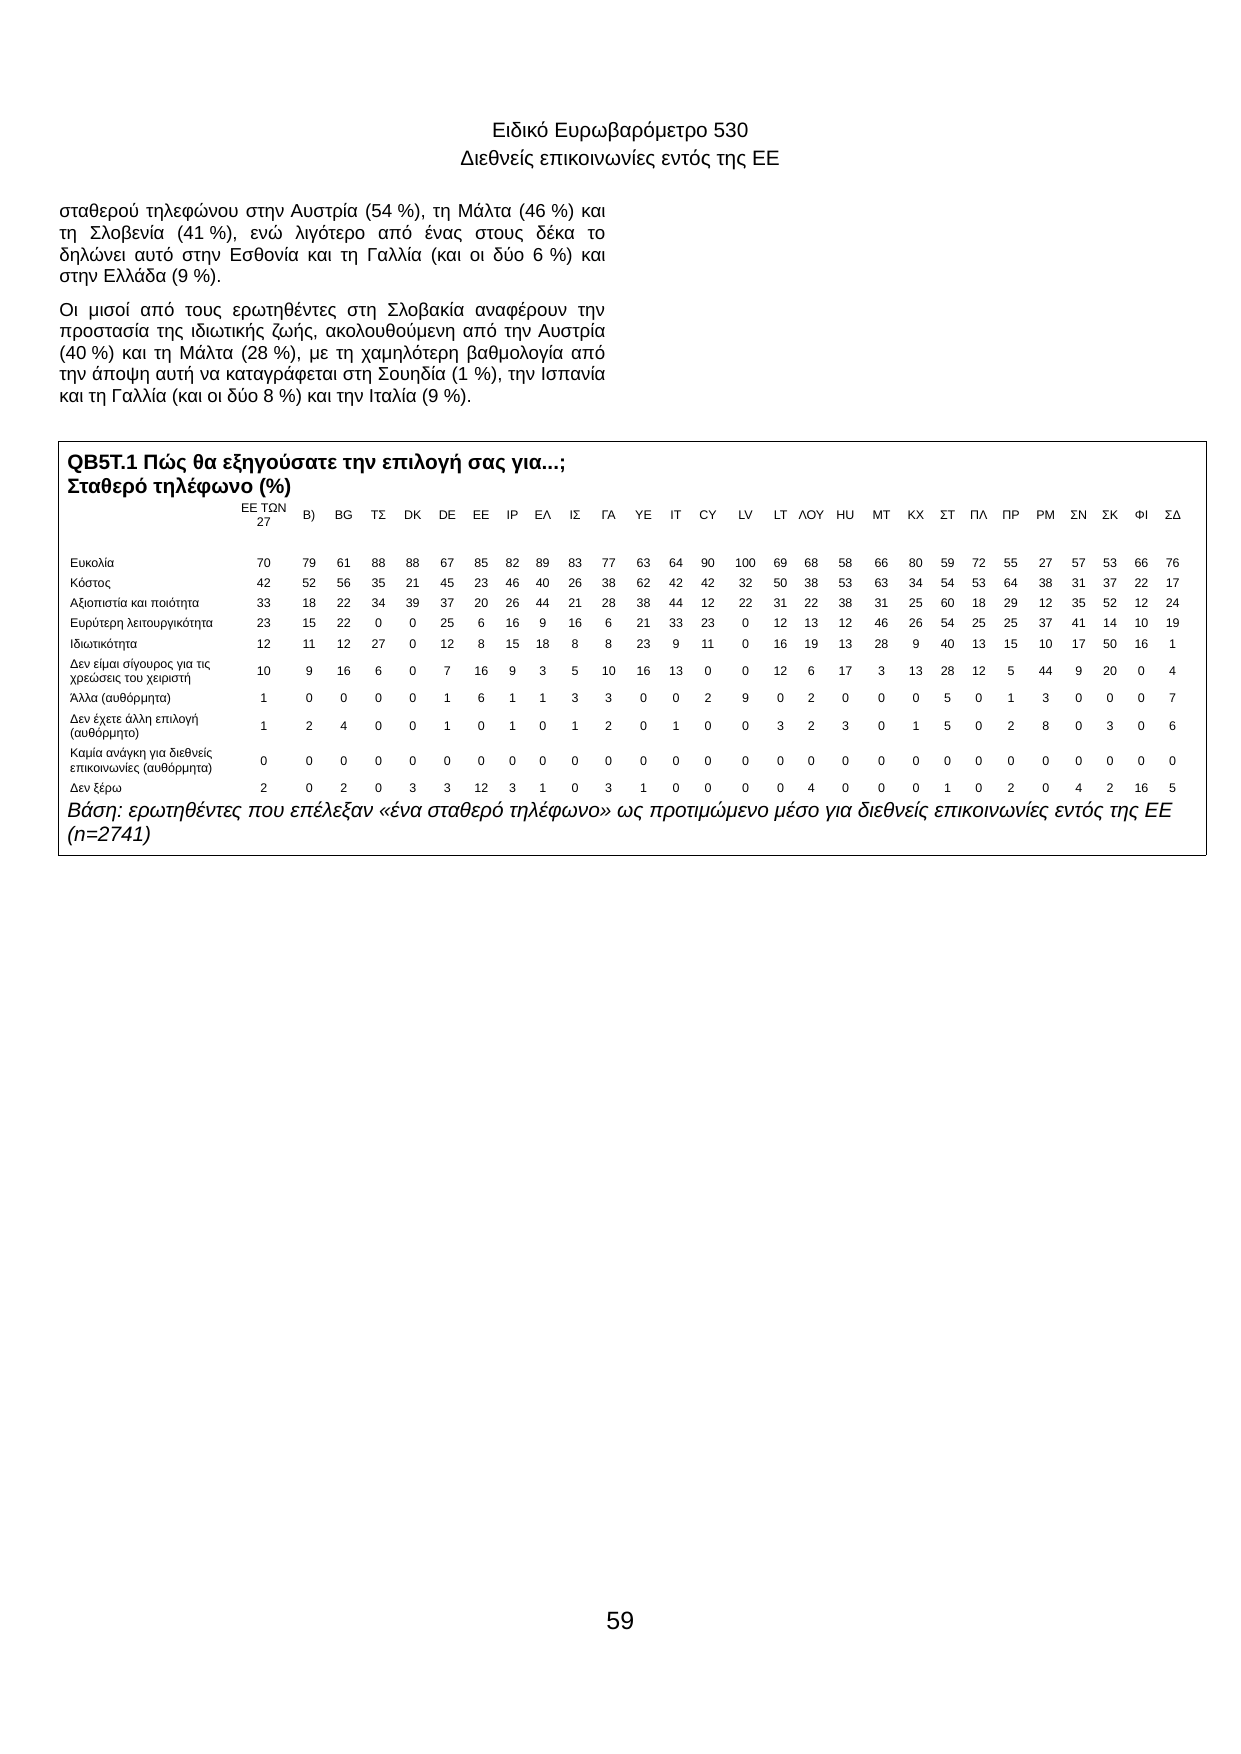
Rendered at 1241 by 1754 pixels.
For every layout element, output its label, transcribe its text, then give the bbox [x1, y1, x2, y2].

table_cell 42 [690, 573, 725, 593]
table_header LV [725, 498, 766, 532]
table_cell 32 [725, 573, 766, 593]
table_cell 0 [725, 613, 766, 633]
table_header ΣΔ [1156, 498, 1189, 532]
table_cell 1 [1156, 634, 1189, 654]
table_cell 38 [795, 573, 827, 593]
table_cell 3 [1027, 688, 1064, 708]
table_cell [361, 533, 395, 553]
table_cell [625, 533, 661, 553]
table_cell 9 [899, 634, 932, 654]
table_cell 25 [994, 613, 1027, 633]
table_cell [235, 533, 292, 553]
table_cell 52 [1093, 593, 1127, 613]
table_cell 26 [558, 573, 592, 593]
table_cell 25 [899, 593, 932, 613]
table_cell 0 [1027, 743, 1064, 778]
table_cell 59 [932, 553, 963, 573]
table_cell 15 [498, 634, 527, 654]
table_cell 4 [326, 709, 361, 743]
table_cell [766, 533, 795, 553]
table_cell 0 [899, 743, 932, 778]
table_cell Ευκολία [67, 553, 235, 573]
table_cell 3 [827, 709, 863, 743]
table_cell 63 [625, 553, 661, 573]
table_cell [725, 533, 766, 553]
table_cell 0 [292, 778, 326, 798]
table_cell Αξιοπιστία και ποιότητα [67, 593, 235, 613]
table_cell 5 [558, 654, 592, 688]
table_cell Ιδιωτικότητα [67, 634, 235, 654]
table_cell 15 [292, 613, 326, 633]
table_cell 16 [464, 654, 498, 688]
table_cell 3 [766, 709, 795, 743]
table_cell [292, 533, 326, 553]
table_cell [899, 533, 932, 553]
table_cell 0 [1027, 778, 1064, 798]
table_cell 0 [395, 688, 430, 708]
table_cell 12 [464, 778, 498, 798]
table_cell 3 [430, 778, 464, 798]
table_cell 16 [558, 613, 592, 633]
table_cell 55 [994, 553, 1027, 573]
table_cell 8 [1027, 709, 1064, 743]
table_cell 64 [994, 573, 1027, 593]
table_cell 31 [1064, 573, 1093, 593]
table_cell 38 [592, 573, 625, 593]
table_cell 23 [235, 613, 292, 633]
table_cell [527, 533, 558, 553]
table_header ΕΕ ΤΩΝ 27 [235, 498, 292, 532]
table_cell 0 [994, 743, 1027, 778]
table_cell 12 [326, 634, 361, 654]
table_cell 7 [430, 654, 464, 688]
table_cell 0 [592, 743, 625, 778]
table_cell 0 [1064, 743, 1093, 778]
table_cell 0 [963, 778, 994, 798]
table_cell [395, 533, 430, 553]
text Σταθερό τηλέφωνο (%) [67, 474, 1197, 498]
table_cell 1 [498, 688, 527, 708]
table_cell 12 [766, 654, 795, 688]
table_cell 10 [592, 654, 625, 688]
table_cell Καμία ανάγκη για διεθνείς επικοινωνίες (αυθόρμητα) [67, 743, 235, 778]
table_header CY [690, 498, 725, 532]
table_cell 50 [766, 573, 795, 593]
table_cell 60 [932, 593, 963, 613]
table_cell 0 [827, 688, 863, 708]
table_cell 18 [527, 634, 558, 654]
table_cell 67 [430, 553, 464, 573]
table_cell 39 [395, 593, 430, 613]
table_cell [1064, 533, 1093, 553]
table_cell 34 [361, 593, 395, 613]
table_cell 0 [932, 743, 963, 778]
table_cell 4 [1156, 654, 1189, 688]
table_cell Κόστος [67, 573, 235, 593]
text QB5T.1 Πώς θα εξηγούσατε την επιλογή σας για...; [67, 450, 1197, 474]
table_cell 11 [292, 634, 326, 654]
table_cell 6 [464, 688, 498, 708]
table_cell 0 [292, 743, 326, 778]
table_cell 90 [690, 553, 725, 573]
table_cell 13 [963, 634, 994, 654]
table_header ΕΕ [464, 498, 498, 532]
table_cell 6 [1156, 709, 1189, 743]
table_cell 0 [235, 743, 292, 778]
table_cell 12 [827, 613, 863, 633]
table_cell 0 [361, 778, 395, 798]
table_cell 16 [625, 654, 661, 688]
table_cell 0 [690, 654, 725, 688]
table_cell 41 [1064, 613, 1093, 633]
table_cell 2 [592, 709, 625, 743]
table_cell 12 [963, 654, 994, 688]
table_cell 66 [1127, 553, 1156, 573]
table_cell 4 [795, 778, 827, 798]
table_cell 0 [766, 688, 795, 708]
table_cell 3 [498, 778, 527, 798]
table_cell 0 [725, 709, 766, 743]
table_header [67, 498, 235, 532]
table_cell 1 [527, 688, 558, 708]
table_cell 22 [795, 593, 827, 613]
table_cell 21 [625, 613, 661, 633]
table_cell 44 [527, 593, 558, 613]
table_cell 13 [827, 634, 863, 654]
table_cell 25 [430, 613, 464, 633]
table_cell [464, 533, 498, 553]
table_cell 0 [395, 709, 430, 743]
table_header ΤΣ [361, 498, 395, 532]
table_header DK [395, 498, 430, 532]
table_cell 22 [326, 613, 361, 633]
table_cell 0 [725, 743, 766, 778]
table_header ΚΧ [899, 498, 932, 532]
table_cell 85 [464, 553, 498, 573]
table_cell 53 [1093, 553, 1127, 573]
table_cell 33 [661, 613, 690, 633]
table_cell 42 [235, 573, 292, 593]
table_cell 0 [1127, 688, 1156, 708]
table_cell 53 [963, 573, 994, 593]
table_cell 9 [725, 688, 766, 708]
table_cell 3 [592, 688, 625, 708]
table_cell 0 [1064, 709, 1093, 743]
table_header ΣΝ [1064, 498, 1093, 532]
table_header ΕΛ [527, 498, 558, 532]
table_cell 52 [292, 573, 326, 593]
table_cell 82 [498, 553, 527, 573]
table_cell 0 [558, 743, 592, 778]
table_cell Άλλα (αυθόρμητα) [67, 688, 235, 708]
table_cell 0 [827, 778, 863, 798]
table_cell 6 [464, 613, 498, 633]
table_cell 16 [1127, 634, 1156, 654]
table_cell 4 [1064, 778, 1093, 798]
table_cell 0 [558, 778, 592, 798]
table_cell 0 [1127, 709, 1156, 743]
table_cell 2 [690, 688, 725, 708]
table_cell 18 [292, 593, 326, 613]
table_cell 34 [899, 573, 932, 593]
table_cell 0 [430, 743, 464, 778]
table_cell 20 [1093, 654, 1127, 688]
table_cell 0 [1127, 654, 1156, 688]
table_cell 0 [690, 743, 725, 778]
table_cell 2 [292, 709, 326, 743]
table_cell 0 [661, 778, 690, 798]
table_cell 22 [1127, 573, 1156, 593]
table_cell 63 [863, 573, 899, 593]
text σταθερού τηλεφώνου στην Αυστρία (54 %), τη Μάλτα (46 %) και τη Σλοβενία (41 %), ενώ λιγότερο από ένας στους δέκα το δηλώνει αυτό στην Εσθονία και τη Γαλλία (και οι δύο 6 %) και στην Ελλάδα (9 %). [59, 200, 605, 287]
table_cell [1027, 533, 1064, 553]
table_cell 12 [235, 634, 292, 654]
table_cell [1093, 533, 1127, 553]
table_cell 23 [625, 634, 661, 654]
table_cell 37 [430, 593, 464, 613]
table_cell 40 [932, 634, 963, 654]
table_cell 0 [498, 743, 527, 778]
table_header ΙΣ [558, 498, 592, 532]
table_cell 27 [361, 634, 395, 654]
table_cell 83 [558, 553, 592, 573]
table_cell 2 [1093, 778, 1127, 798]
table_cell [690, 533, 725, 553]
table_cell 3 [558, 688, 592, 708]
table_cell 56 [326, 573, 361, 593]
table_cell 88 [361, 553, 395, 573]
table_cell 0 [1156, 743, 1189, 778]
table_cell 0 [527, 743, 558, 778]
table_cell [67, 533, 235, 553]
table_cell 22 [326, 593, 361, 613]
table_cell 6 [361, 654, 395, 688]
table_header ΜΤ [863, 498, 899, 532]
table_header HU [827, 498, 863, 532]
table_cell 20 [464, 593, 498, 613]
table_cell 1 [932, 778, 963, 798]
table_cell 46 [498, 573, 527, 593]
table_cell 0 [625, 688, 661, 708]
table_cell 5 [932, 688, 963, 708]
table_cell 22 [725, 593, 766, 613]
table_cell 9 [527, 613, 558, 633]
table_cell 57 [1064, 553, 1093, 573]
table_cell 44 [661, 593, 690, 613]
table_cell 5 [994, 654, 1027, 688]
table_cell 2 [235, 778, 292, 798]
table_cell 12 [430, 634, 464, 654]
table_header LT [766, 498, 795, 532]
table_header ΠΡ [994, 498, 1027, 532]
table_cell 1 [235, 688, 292, 708]
table_cell 1 [527, 778, 558, 798]
table_cell 1 [661, 709, 690, 743]
table_cell 66 [863, 553, 899, 573]
table_cell 88 [395, 553, 430, 573]
table_cell Ευρύτερη λειτουργικότητα [67, 613, 235, 633]
table_header ΦΙ [1127, 498, 1156, 532]
table_cell 2 [994, 709, 1027, 743]
table_cell 15 [994, 634, 1027, 654]
table_cell 6 [592, 613, 625, 633]
table_cell 9 [1064, 654, 1093, 688]
table_cell 40 [527, 573, 558, 593]
table_cell 0 [963, 688, 994, 708]
table_cell 21 [558, 593, 592, 613]
table_header IT [661, 498, 690, 532]
table_cell 19 [795, 634, 827, 654]
table_cell 46 [863, 613, 899, 633]
table_cell 9 [292, 654, 326, 688]
table_cell 23 [464, 573, 498, 593]
table_cell 0 [625, 709, 661, 743]
table_cell 44 [1027, 654, 1064, 688]
table_cell 11 [690, 634, 725, 654]
table_cell 3 [395, 778, 430, 798]
table_cell 0 [766, 778, 795, 798]
table_cell 2 [994, 778, 1027, 798]
table_cell 23 [690, 613, 725, 633]
table_header ΣΚ [1093, 498, 1127, 532]
table_cell 0 [361, 743, 395, 778]
table_cell 28 [932, 654, 963, 688]
table_cell 10 [1127, 613, 1156, 633]
table_cell 0 [795, 743, 827, 778]
table_cell 53 [827, 573, 863, 593]
table_cell 0 [395, 654, 430, 688]
table_header BG [326, 498, 361, 532]
table_cell 0 [661, 688, 690, 708]
table_cell 0 [1093, 743, 1127, 778]
table_cell 24 [1156, 593, 1189, 613]
table_cell 38 [827, 593, 863, 613]
table_cell 25 [963, 613, 994, 633]
table_cell 0 [766, 743, 795, 778]
table_cell 1 [558, 709, 592, 743]
table_cell 26 [899, 613, 932, 633]
table_cell [994, 533, 1027, 553]
table_cell [932, 533, 963, 553]
table_cell [1127, 533, 1156, 553]
table_cell 17 [827, 654, 863, 688]
table_cell 0 [361, 613, 395, 633]
table_cell 3 [527, 654, 558, 688]
table_cell [592, 533, 625, 553]
table_cell 2 [326, 778, 361, 798]
table_cell 0 [326, 743, 361, 778]
table_cell 1 [498, 709, 527, 743]
table_cell 62 [625, 573, 661, 593]
table_cell 58 [827, 553, 863, 573]
table_cell 1 [625, 778, 661, 798]
table_cell 0 [899, 778, 932, 798]
table_cell 37 [1093, 573, 1127, 593]
table_cell 1 [994, 688, 1027, 708]
table_header Β) [292, 498, 326, 532]
table_cell 38 [1027, 573, 1064, 593]
table_cell 0 [527, 709, 558, 743]
table_header ΙΡ [498, 498, 527, 532]
table_cell 17 [1156, 573, 1189, 593]
table_cell 18 [963, 593, 994, 613]
table_cell 0 [863, 709, 899, 743]
table_cell 0 [1127, 743, 1156, 778]
table_cell 0 [690, 709, 725, 743]
table_cell 17 [1064, 634, 1093, 654]
table_cell 0 [361, 709, 395, 743]
text Οι μισοί από τους ερωτηθέντες στη Σλοβακία αναφέρουν την προστασία της ιδιωτικής ζωής, ακολουθούμενη από την Αυστρία (40 %) και τη Μάλτα (28 %), με τη χαμηλότερη βαθμολογία από την άποψη αυτή να καταγράφεται στη Σουηδία (1 %), την Ισπανία και τη Γαλλία (και οι δύο 8 %) και την Ιταλία (9 %). [59, 298, 605, 406]
table_cell [1156, 533, 1189, 553]
table_cell 16 [766, 634, 795, 654]
table_cell 16 [1127, 778, 1156, 798]
table_cell 100 [725, 553, 766, 573]
table_cell 2 [795, 709, 827, 743]
table_cell 61 [326, 553, 361, 573]
table_cell 64 [661, 553, 690, 573]
table_cell 0 [963, 709, 994, 743]
table_cell 0 [361, 688, 395, 708]
table_cell 35 [1064, 593, 1093, 613]
table_cell 76 [1156, 553, 1189, 573]
table_cell 3 [863, 654, 899, 688]
table_cell 1 [430, 709, 464, 743]
table_cell Δεν έχετε άλλη επιλογή (αυθόρμητο) [67, 709, 235, 743]
table_cell 10 [1027, 634, 1064, 654]
table_cell 12 [690, 593, 725, 613]
table_cell 1 [430, 688, 464, 708]
table_cell 0 [827, 743, 863, 778]
table_cell [498, 533, 527, 553]
table_cell 9 [498, 654, 527, 688]
table_cell 5 [1156, 778, 1189, 798]
table_cell 38 [625, 593, 661, 613]
table_cell 68 [795, 553, 827, 573]
table_cell 35 [361, 573, 395, 593]
table_cell 42 [661, 573, 690, 593]
table_cell 9 [661, 634, 690, 654]
table_cell 0 [625, 743, 661, 778]
table_header DE [430, 498, 464, 532]
table_header ΛΟΥ [795, 498, 827, 532]
table_cell [558, 533, 592, 553]
table_cell 6 [795, 654, 827, 688]
text Βάση: ερωτηθέντες που επέλεξαν «ένα σταθερό τηλέφωνο» ως προτιμώμενο μέσο για διεθνείς επικοινωνίες εντός της ΕΕ (n=2741) [67, 798, 1197, 846]
table_cell 29 [994, 593, 1027, 613]
table_cell 0 [725, 654, 766, 688]
table_cell 54 [932, 573, 963, 593]
table_cell 31 [766, 593, 795, 613]
table_cell 33 [235, 593, 292, 613]
table_cell 2 [795, 688, 827, 708]
table_cell 70 [235, 553, 292, 573]
table_cell 0 [464, 743, 498, 778]
table_header ΠΛ [963, 498, 994, 532]
table_cell [827, 533, 863, 553]
table_cell [963, 533, 994, 553]
table_cell 31 [863, 593, 899, 613]
table_cell [863, 533, 899, 553]
table_cell 8 [464, 634, 498, 654]
table_cell 7 [1156, 688, 1189, 708]
table_cell 89 [527, 553, 558, 573]
table_cell 12 [1027, 593, 1064, 613]
table_cell 0 [1064, 688, 1093, 708]
table_cell 28 [592, 593, 625, 613]
table_header ΓΑ [592, 498, 625, 532]
table_cell [795, 533, 827, 553]
table_cell 12 [1127, 593, 1156, 613]
table_header ΥΕ [625, 498, 661, 532]
table_cell 0 [863, 778, 899, 798]
table_cell 0 [863, 743, 899, 778]
table_cell [326, 533, 361, 553]
table_cell 0 [326, 688, 361, 708]
table_cell 5 [932, 709, 963, 743]
table_cell 3 [1093, 709, 1127, 743]
table_cell 0 [395, 613, 430, 633]
table_cell 0 [292, 688, 326, 708]
table_cell 50 [1093, 634, 1127, 654]
table_cell 79 [292, 553, 326, 573]
table_cell 0 [863, 688, 899, 708]
table_cell 27 [1027, 553, 1064, 573]
table_cell 19 [1156, 613, 1189, 633]
table_cell Δεν είμαι σίγουρος για τις χρεώσεις του χειριστή [67, 654, 235, 688]
table_cell 0 [690, 778, 725, 798]
table_header ΡΜ [1027, 498, 1064, 532]
table_cell [661, 533, 690, 553]
table_cell 28 [863, 634, 899, 654]
table_cell 14 [1093, 613, 1127, 633]
table_cell 8 [592, 634, 625, 654]
table_cell 69 [766, 553, 795, 573]
table_cell 16 [498, 613, 527, 633]
table_cell 8 [558, 634, 592, 654]
table_cell 21 [395, 573, 430, 593]
table_cell 0 [725, 634, 766, 654]
table_cell 72 [963, 553, 994, 573]
table_cell 0 [1093, 688, 1127, 708]
table_cell 54 [932, 613, 963, 633]
table_cell 0 [963, 743, 994, 778]
table_cell 16 [326, 654, 361, 688]
table_cell 45 [430, 573, 464, 593]
table_cell 3 [592, 778, 625, 798]
table_cell 80 [899, 553, 932, 573]
table_cell 12 [766, 613, 795, 633]
table_cell [430, 533, 464, 553]
table_cell 13 [795, 613, 827, 633]
table_cell 10 [235, 654, 292, 688]
table_cell 0 [661, 743, 690, 778]
table_cell 0 [899, 688, 932, 708]
table_cell 26 [498, 593, 527, 613]
table_cell 13 [661, 654, 690, 688]
table_cell 1 [899, 709, 932, 743]
table_cell Δεν ξέρω [67, 778, 235, 798]
table_cell 1 [235, 709, 292, 743]
table_cell 37 [1027, 613, 1064, 633]
table_header ΣΤ [932, 498, 963, 532]
table_cell 77 [592, 553, 625, 573]
table_cell 0 [395, 743, 430, 778]
table_cell 0 [464, 709, 498, 743]
table_cell 13 [899, 654, 932, 688]
table_cell 0 [395, 634, 430, 654]
table_cell 0 [725, 778, 766, 798]
